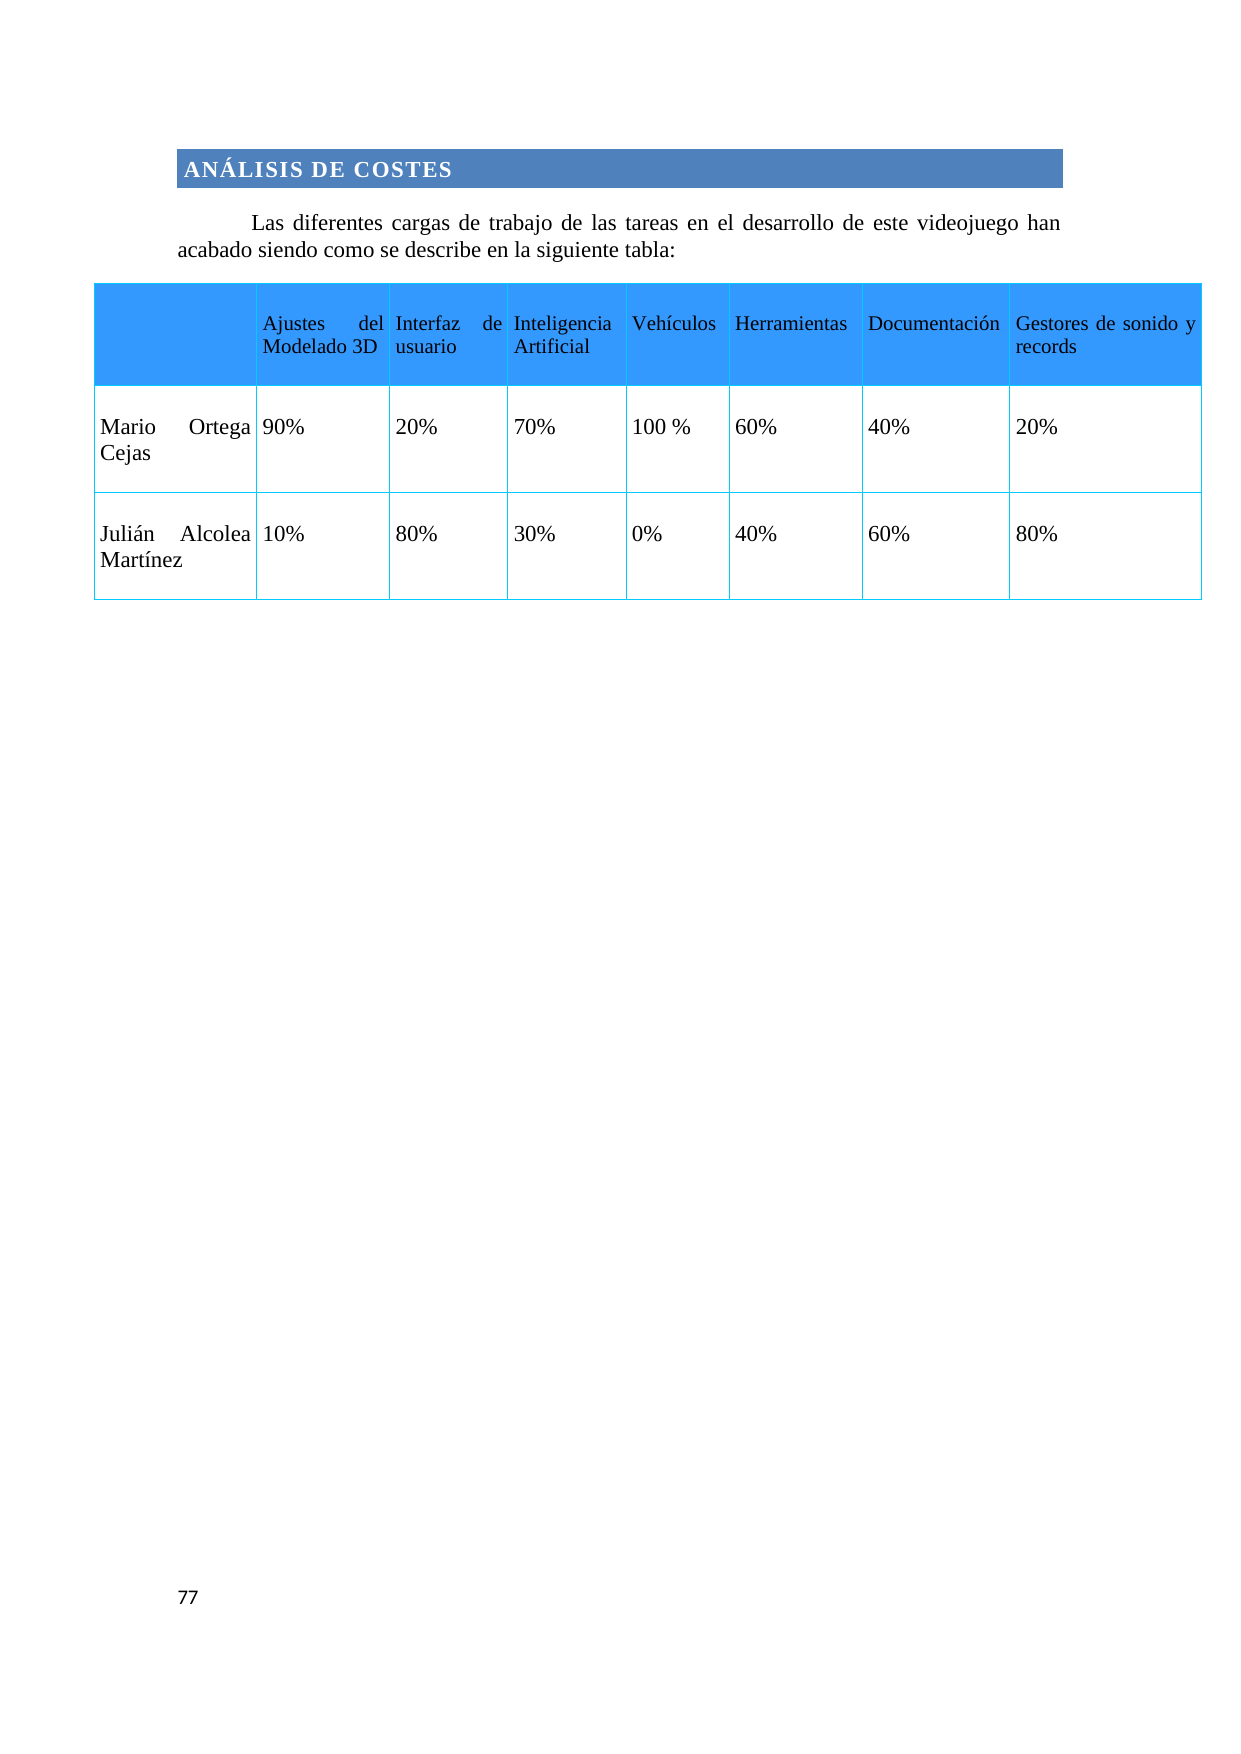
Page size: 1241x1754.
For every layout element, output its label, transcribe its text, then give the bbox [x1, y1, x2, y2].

table_cell Mario Ortega Cejas [95, 386, 256, 492]
table_cell 20% [390, 386, 507, 492]
table_header Herramientas [730, 284, 862, 385]
table_cell 10% [257, 493, 389, 599]
table_cell 60% [730, 386, 862, 492]
table_cell 20% [1010, 386, 1201, 492]
table_header Ajustes del Modelado 3D [257, 284, 389, 385]
table_header Interfaz de usuario [390, 284, 507, 385]
subtitle ANÁLISIS DE COSTES [184, 156, 1057, 182]
table_cell 40% [863, 386, 1009, 492]
table_cell 0% [627, 493, 729, 599]
table_cell 100 % [627, 386, 729, 492]
table_header Vehículos [627, 284, 729, 385]
table_cell 30% [508, 493, 626, 599]
table_header Gestores de sonido y records [1010, 284, 1201, 385]
text Las diferentes cargas de trabajo de las tareas en el desarrollo de este videojuego han acabado siendo como se describe en la siguiente tabla: [177, 209, 1063, 262]
table_cell 60% [863, 493, 1009, 599]
table_cell 70% [508, 386, 626, 492]
table_header Inteligencia Artificial [508, 284, 626, 385]
table_cell 40% [730, 493, 862, 599]
table_cell 80% [390, 493, 507, 599]
table_header [95, 284, 256, 385]
table_header Documentación [863, 284, 1009, 385]
table_cell 90% [257, 386, 389, 492]
table_cell Julián Alcolea Martínez [95, 493, 256, 599]
table_cell 80% [1010, 493, 1201, 599]
